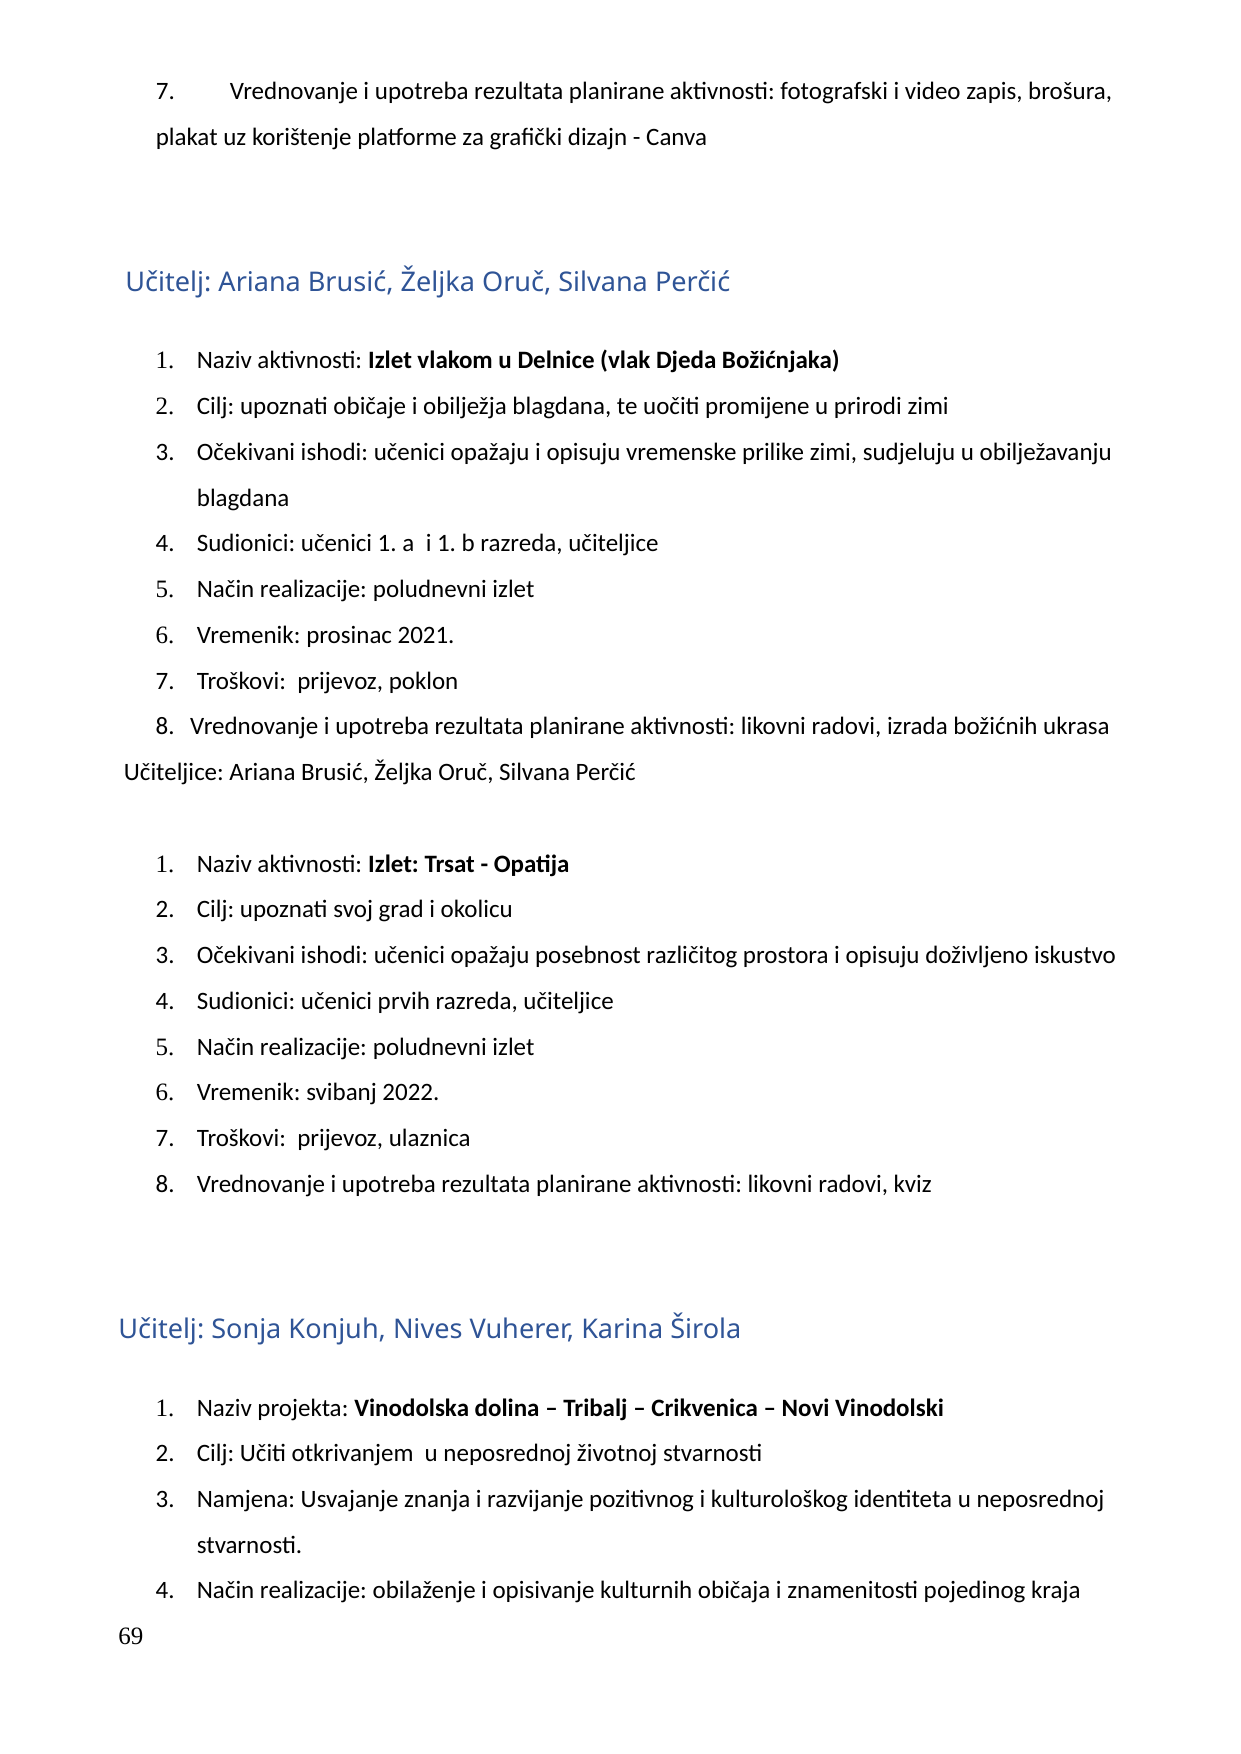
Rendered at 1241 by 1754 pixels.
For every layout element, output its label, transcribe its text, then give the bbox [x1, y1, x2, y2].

list Vrednovanje i upotreba rezultata planirane aktivnosti: fotografski i video zapis, brošura, plakat uz korištenje platforme za grafički dizajn - Canva [156, 75, 1122, 151]
list Način realizacije: obilaženje i opisivanje kulturnih običaja i znamenitosti pojedinog kraja [155, 1575, 1122, 1605]
list Troškovi: prijevoz, poklon [155, 665, 1122, 695]
list Vrednovanje i upotreba rezultata planirane aktivnosti: likovni radovi, izrada božićnih ukrasa [155, 711, 1122, 741]
list Cilj: Učiti otkrivanjem u neposrednoj životnoj stvarnosti [155, 1437, 1122, 1468]
list Vremenik: prosinac 2021. [155, 619, 1122, 649]
list Troškovi: prijevoz, ulaznica [155, 1122, 1122, 1153]
list Način realizacije: poludnevni izlet [155, 573, 1122, 604]
text Učiteljice: Ariana Brusić, Željka Oruč, Silvana Perčić [118, 756, 1122, 787]
list Način realizacije: poludnevni izlet [155, 1031, 1122, 1061]
list Cilj: upoznati svoj grad i okolicu [155, 893, 1122, 924]
list Vremenik: svibanj 2022. [155, 1076, 1122, 1107]
list Naziv projekta: Vinodolska dolina – Tribalj – Crikvenica – Novi Vinodolski [155, 1392, 1122, 1422]
list Cilj: upoznati običaje i obilježja blagdana, te uočiti promijene u prirodi zimi [155, 390, 1122, 421]
list Naziv aktivnosti: Izlet vlakom u Delnice (vlak Djeda Božićnjaka) [155, 345, 1122, 375]
list Namjena: Usvajanje znanja i razvijanje pozitivnog i kulturološkog identiteta u neposrednoj stvarnosti. [155, 1483, 1122, 1559]
subtitle Učitelj: Sonja Konjuh, Nives Vuherer, Karina Širola [118, 1309, 1122, 1346]
list Naziv aktivnosti: Izlet: Trsat - Opatija [155, 848, 1122, 878]
list Očekivani ishodi: učenici opažaju posebnost različitog prostora i opisuju doživljeno iskustvo [155, 939, 1122, 970]
subtitle Učitelj: Ariana Brusić, Željka Oruč, Silvana Perčić [118, 262, 1122, 299]
list Očekivani ishodi: učenici opažaju i opisuju vremenske prilike zimi, sudjeluju u obilježavanju blagdana [155, 436, 1122, 512]
list Vrednovanje i upotreba rezultata planirane aktivnosti: likovni radovi, kviz [155, 1168, 1122, 1198]
list Sudionici: učenici prvih razreda, učiteljice [155, 985, 1122, 1015]
list Sudionici: učenici 1. a i 1. b razreda, učiteljice [155, 528, 1122, 558]
